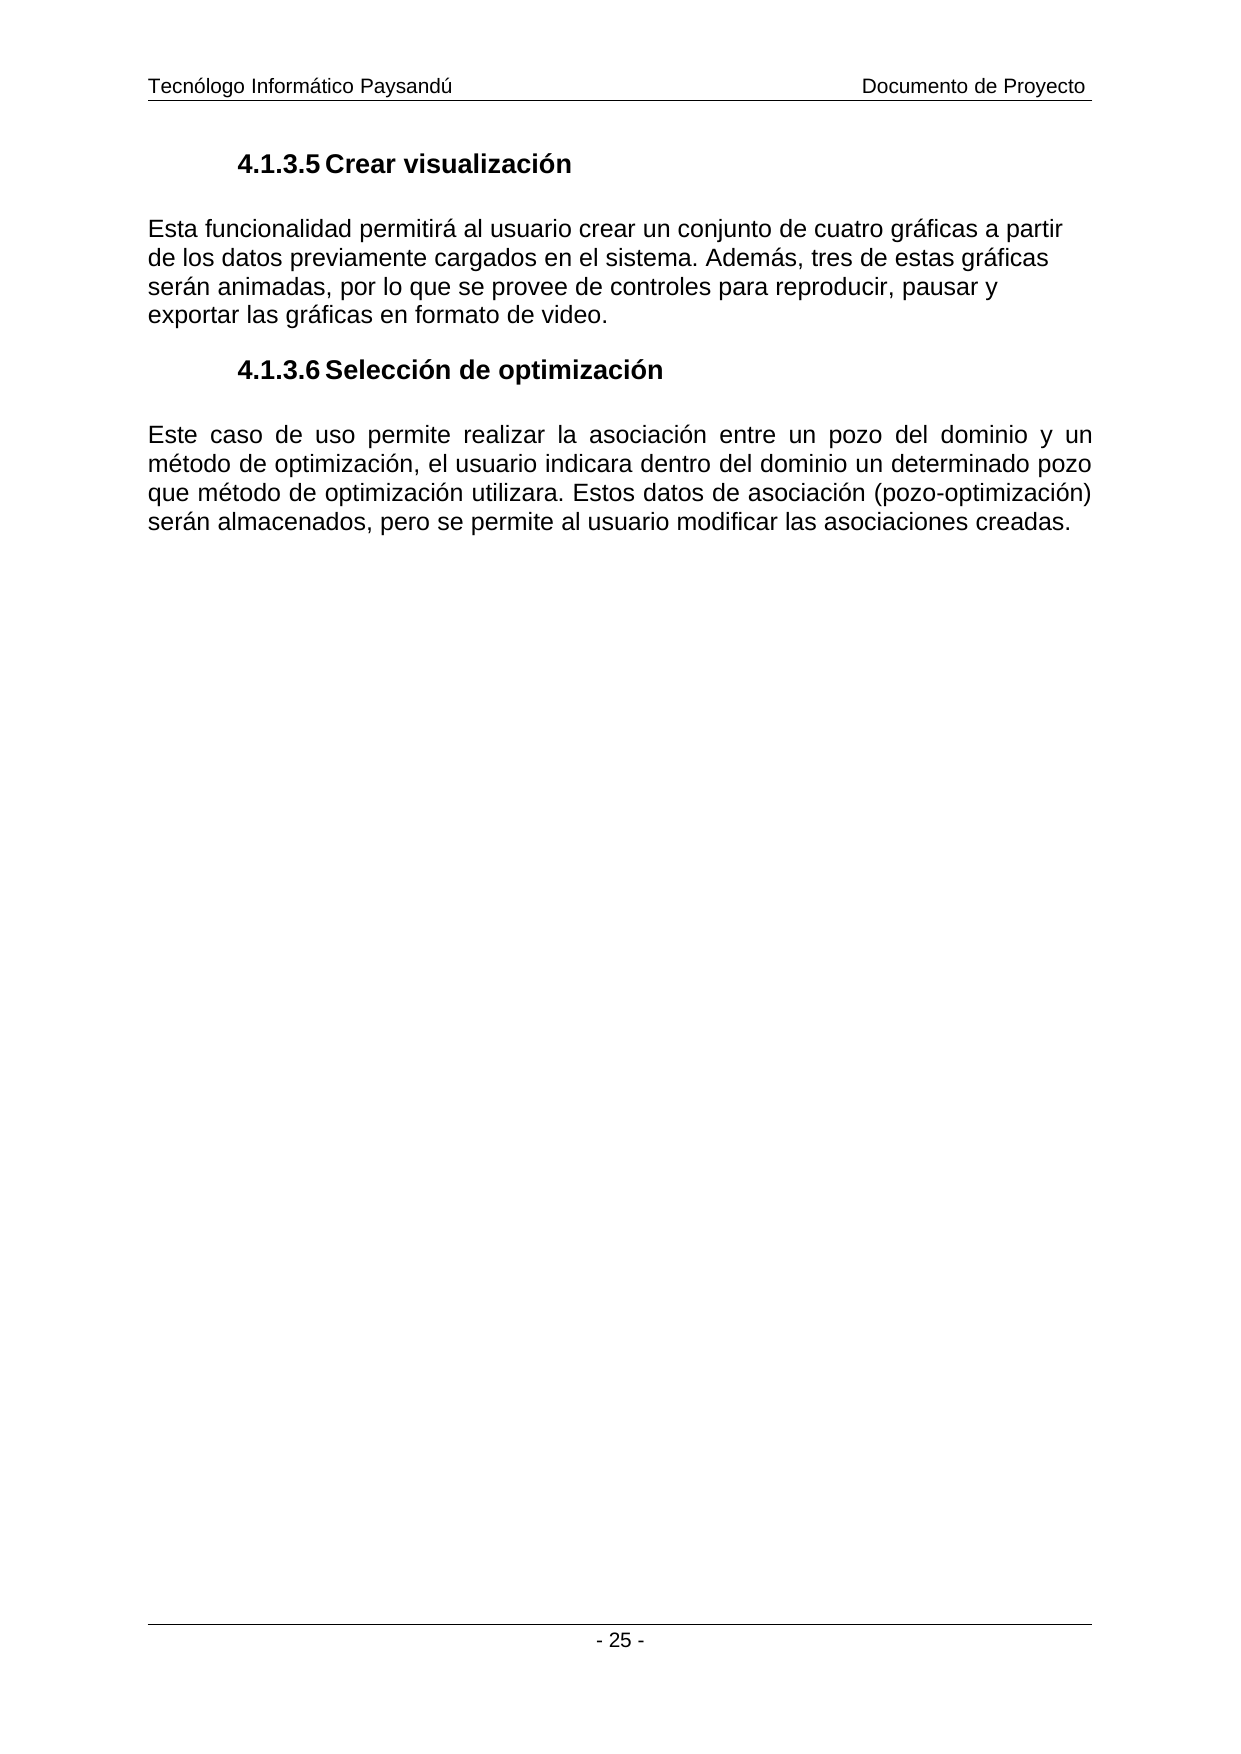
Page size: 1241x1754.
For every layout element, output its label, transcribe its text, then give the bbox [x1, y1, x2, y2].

subtitle Crear visualización [237, 148, 1092, 179]
text Esta funcionalidad permitirá al usuario crear un conjunto de cuatro gráficas a partir de los datos previamente cargados en el sistema. Además, tres de estas gráficas serán animadas, por lo que se provee de controles para reproducir, pausar y exportar las gráficas en formato de video. [148, 214, 1092, 329]
subtitle Selección de optimización [237, 354, 1092, 385]
text Este caso de uso permite realizar la asociación entre un pozo del dominio y un método de optimización, el usuario indicara dentro del dominio un determinado pozo que método de optimización utilizara. Estos datos de asociación (pozo-optimización) serán almacenados, pero se permite al usuario modificar las asociaciones creadas. [148, 420, 1092, 535]
